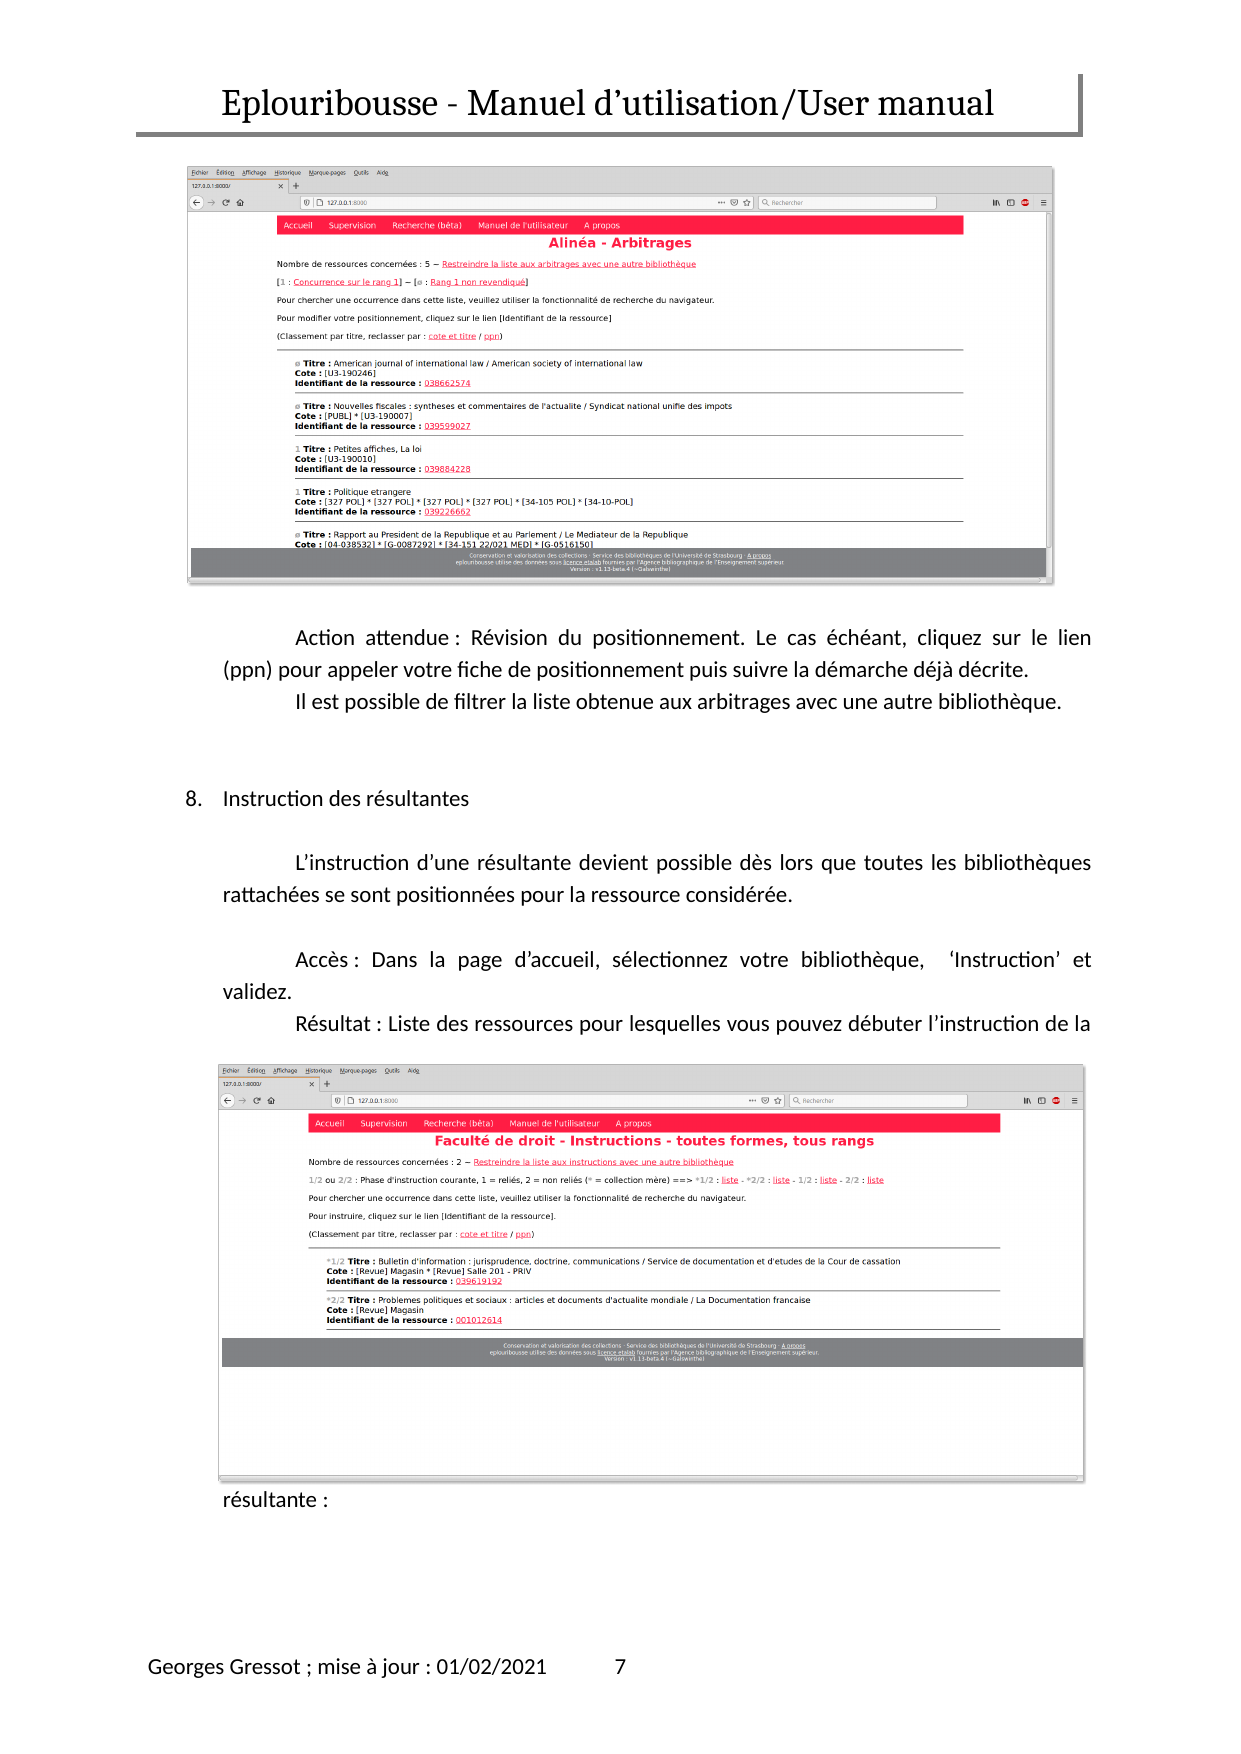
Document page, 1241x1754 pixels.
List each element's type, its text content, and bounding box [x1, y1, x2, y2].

list Il est possible de filtrer la liste obtenue aux arbitrages avec une autre bibliothèque. [223, 687, 1093, 715]
list Action attendue : Révision du positionnement. Le cas échéant, cliquez sur le lien (ppn) pour appeler votre fiche de positionnement puis suivre la démarche déjà décrite. [223, 623, 1093, 683]
list Résultat : Liste des ressources pour lesquelles vous pouvez débuter l’instruction de la résultante : [223, 1009, 1093, 1513]
picture [216, 1062, 1087, 1485]
list Instruction des résultantes [185, 784, 1093, 812]
picture [185, 164, 1055, 587]
list Accès : Dans la page d’accueil, sélectionnez votre bibliothèque, ‘Instruction’ et validez. [223, 945, 1093, 1005]
list L’instruction d’une résultante devient possible dès lors que toutes les bibliothèques rattachées se sont positionnées pour la ressource considérée. [223, 848, 1093, 908]
